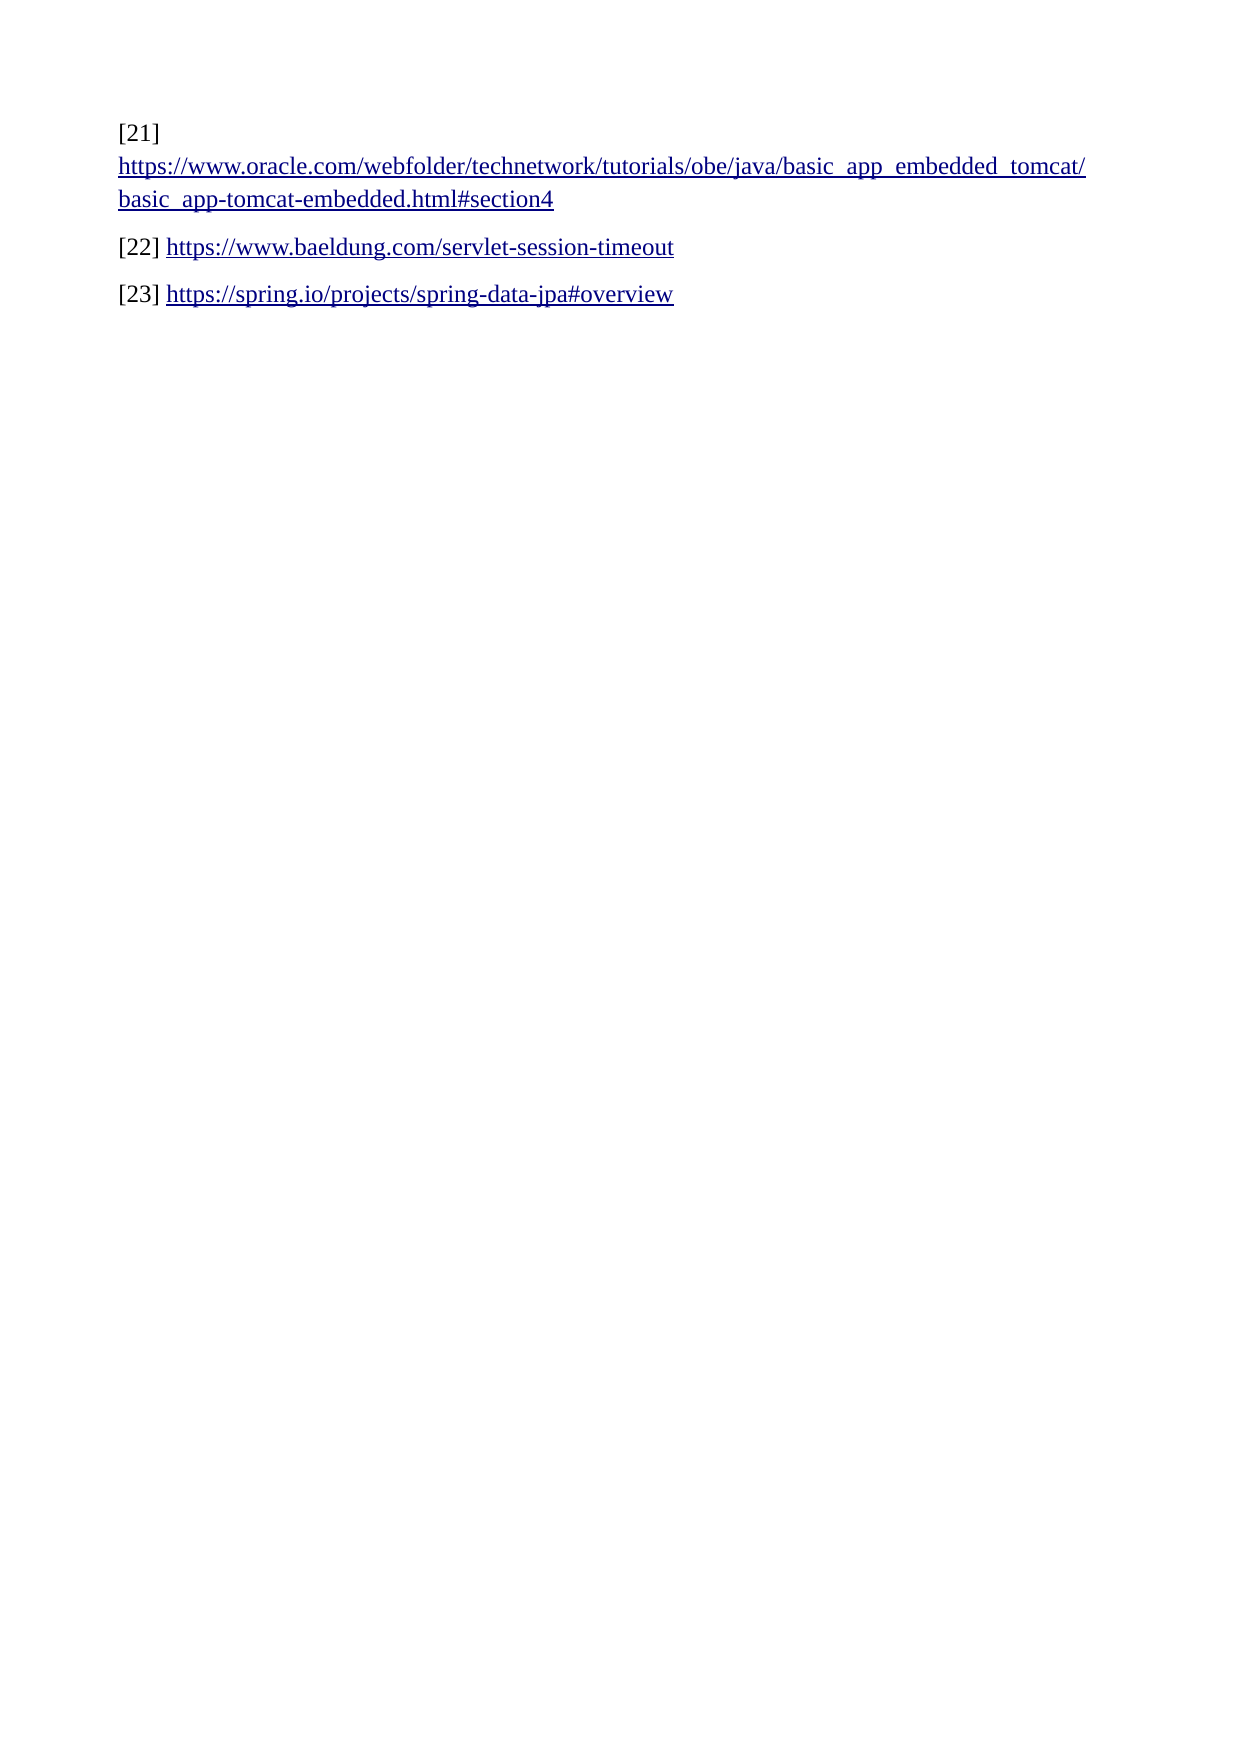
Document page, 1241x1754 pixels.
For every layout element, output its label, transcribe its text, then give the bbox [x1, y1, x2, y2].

text [22] https://www.baeldung.com/servlet-session-timeout [118, 232, 1122, 261]
text [23] https://spring.io/projects/spring-data-jpa#overview [118, 279, 1122, 308]
text [21] https://www.oracle.com/webfolder/technetwork/tutorials/obe/java/basic_app_embedded_tomcat/basic_app-tomcat-embedded.html#section4 [118, 118, 1122, 213]
